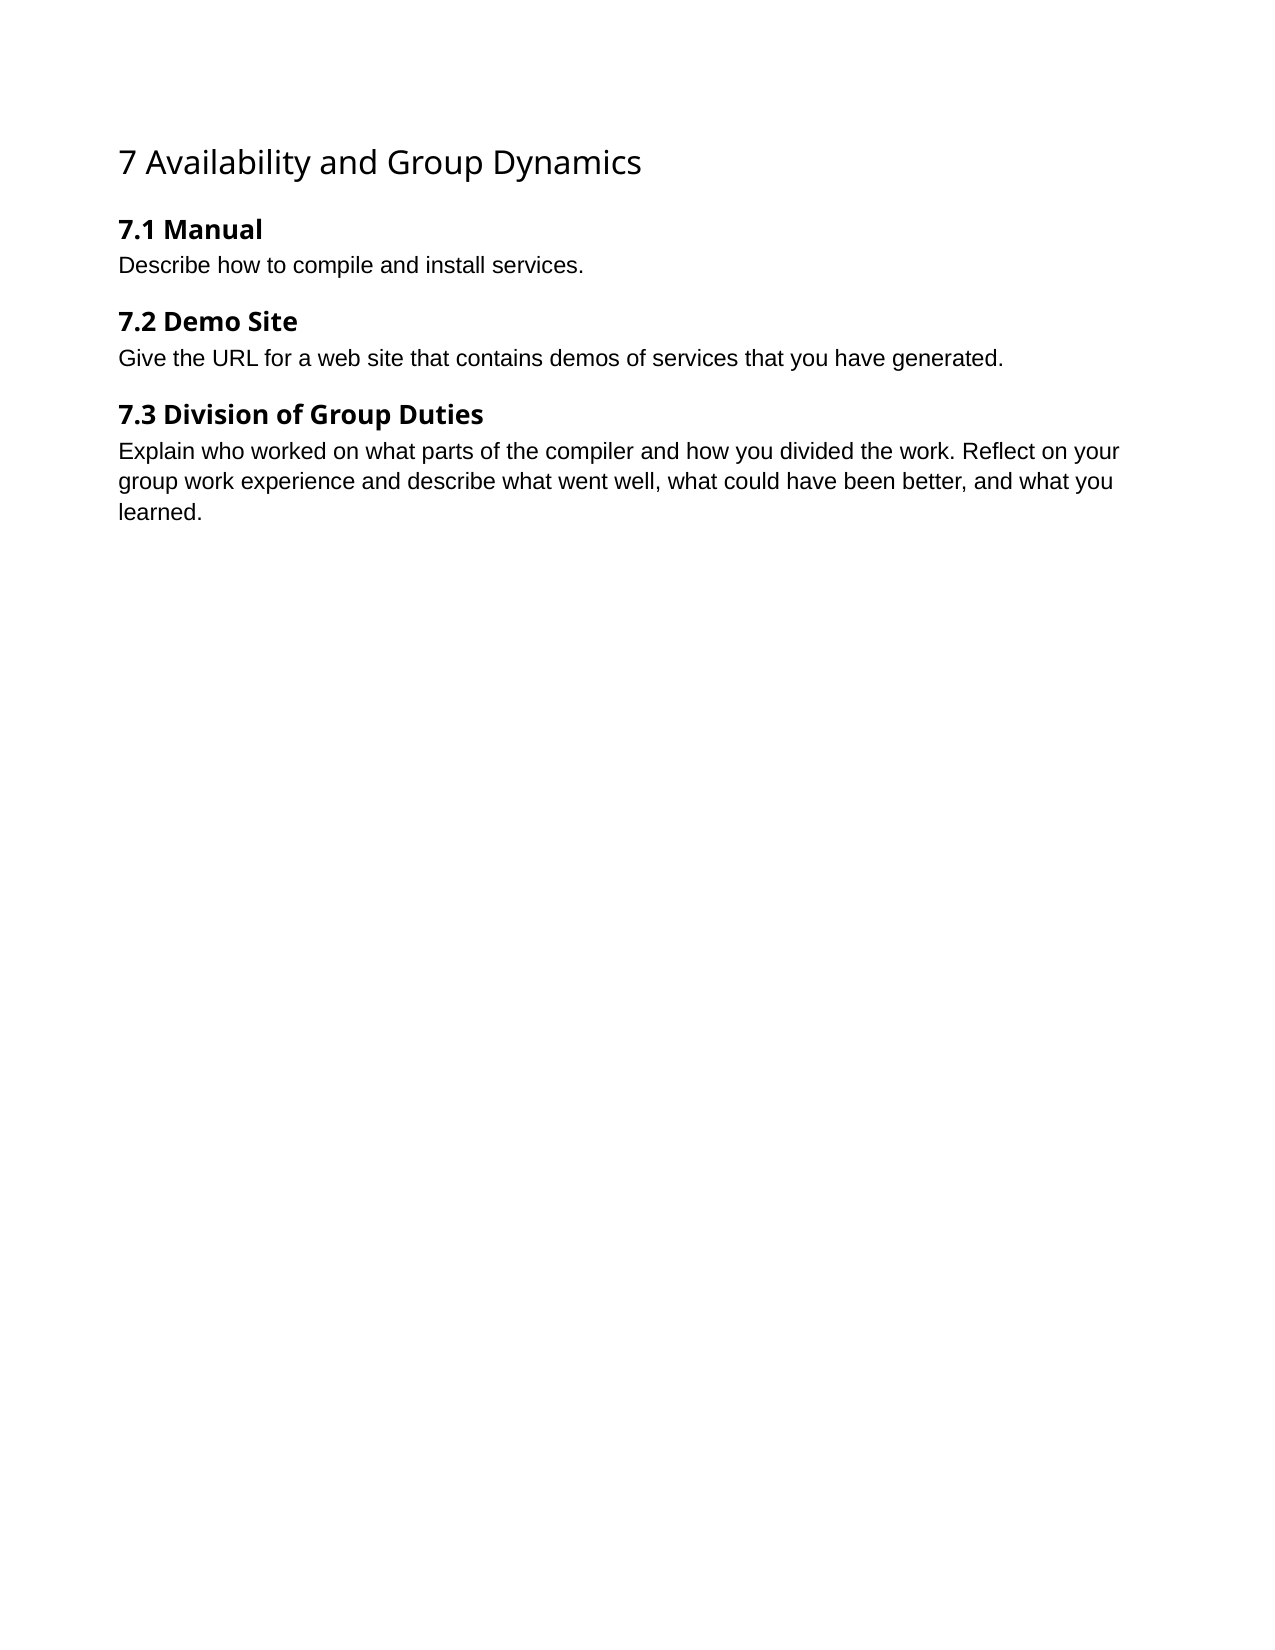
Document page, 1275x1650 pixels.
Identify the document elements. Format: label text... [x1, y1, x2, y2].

text Give the URL for a web site that contains demos of services that you have generated. [118, 344, 1157, 371]
text Explain who worked on what parts of the compiler and how you divided the work. Reflect on your group work experience and describe what went well, what could have been better, and what you learned. [118, 437, 1157, 525]
text Describe how to compile and install services. [118, 252, 1157, 279]
subtitle 7.3 Division of Group Duties [118, 396, 1157, 432]
subtitle 7.1 Manual [118, 211, 1157, 247]
subtitle 7.2 Demo Site [118, 303, 1157, 339]
subtitle 7 Availability and Group Dynamics [118, 139, 1157, 184]
